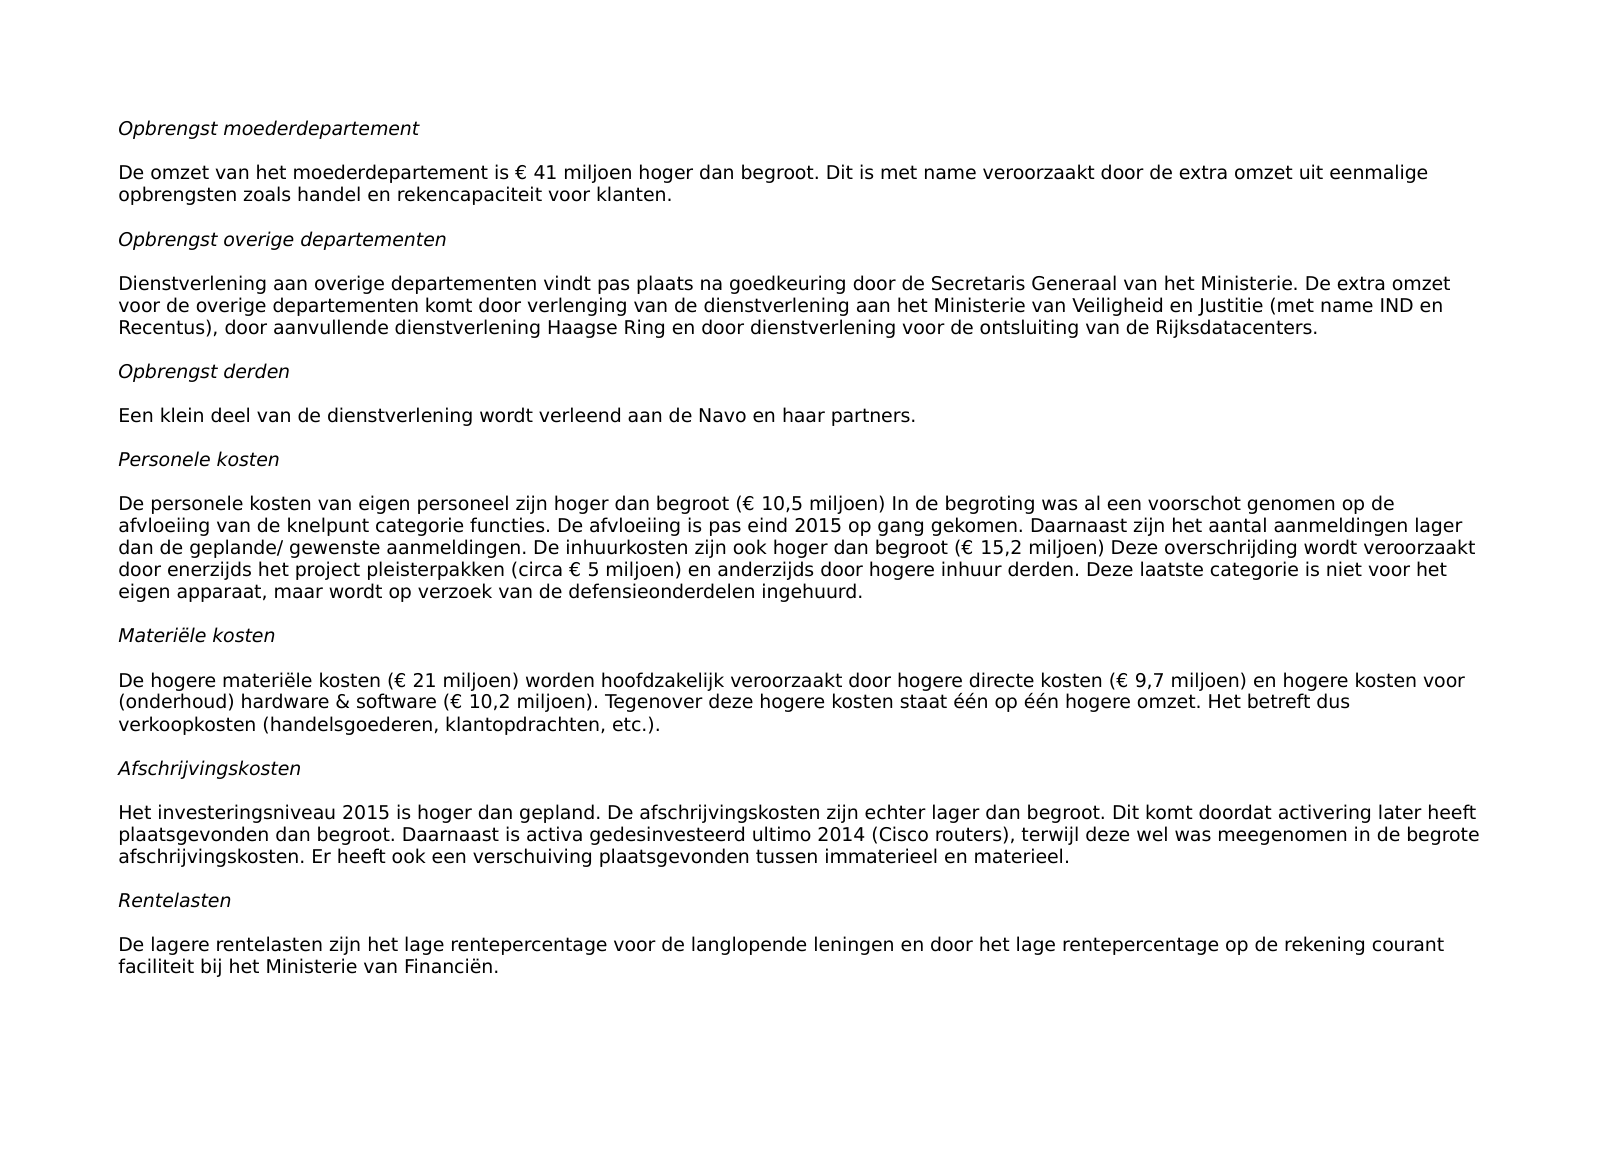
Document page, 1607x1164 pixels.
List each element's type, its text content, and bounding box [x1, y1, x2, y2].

subtitle Opbrengst moederdepartement [118, 118, 1488, 140]
text De hogere materiële kosten (€ 21 miljoen) worden hoofdzakelijk veroorzaakt door hogere directe kosten (€ 9,7 miljoen) en hogere kosten voor (onderhoud) hardware & software (€ 10,2 miljoen). Tegenover deze hogere kosten staat één op één hogere omzet. Het betreft dus verkoopkosten (handelsgoederen, klantopdrachten, etc.). [118, 669, 1488, 735]
text Dienstverlening aan overige departementen vindt pas plaats na goedkeuring door de Secretaris Generaal van het Ministerie. De extra omzet voor de overige departementen komt door verlenging van de dienstverlening aan het Ministerie van Veiligheid en Justitie (met name IND en Recentus), door aanvullende dienstverlening Haagse Ring en door dienstverlening voor de ontsluiting van de Rijksdatacenters. [118, 273, 1488, 338]
text Het investeringsniveau 2015 is hoger dan gepland. De afschrijvingskosten zijn echter lager dan begroot. Dit komt doordat activering later heeft plaatsgevonden dan begroot. Daarnaast is activa gedesinvesteerd ultimo 2014 (Cisco routers), terwijl deze wel was meegenomen in de begrote afschrijvingskosten. Er heeft ook een verschuiving plaatsgevonden tussen immaterieel en materieel. [118, 802, 1488, 868]
subtitle Opbrengst overige departementen [118, 228, 1488, 250]
text De lagere rentelasten zijn het lage rentepercentage voor de langlopende leningen en door het lage rentepercentage op de rekening courant faciliteit bij het Ministerie van Financiën. [118, 934, 1488, 978]
text Een klein deel van de dienstverlening wordt verleend aan de Navo en haar partners. [118, 405, 1488, 427]
subtitle Personele kosten [118, 449, 1488, 471]
subtitle Afschrijvingskosten [118, 758, 1488, 779]
subtitle Materiële kosten [118, 625, 1488, 647]
subtitle Opbrengst derden [118, 361, 1488, 383]
text De omzet van het moederdepartement is € 41 miljoen hoger dan begroot. Dit is met name veroorzaakt door de extra omzet uit eenmalige opbrengsten zoals handel en rekencapaciteit voor klanten. [118, 162, 1488, 206]
text De personele kosten van eigen personeel zijn hoger dan begroot (€ 10,5 miljoen) In de begroting was al een voorschot genomen op de afvloeiing van de knelpunt categorie functies. De afvloeiing is pas eind 2015 op gang gekomen. Daarnaast zijn het aantal aanmeldingen lager dan de geplande/ gewenste aanmeldingen. De inhuurkosten zijn ook hoger dan begroot (€ 15,2 miljoen) Deze overschrijding wordt veroorzaakt door enerzijds het project pleisterpakken (circa € 5 miljoen) en anderzijds door hogere inhuur derden. Deze laatste categorie is niet voor het eigen apparaat, maar wordt op verzoek van de defensieonderdelen ingehuurd. [118, 493, 1488, 603]
subtitle Rentelasten [118, 890, 1488, 912]
